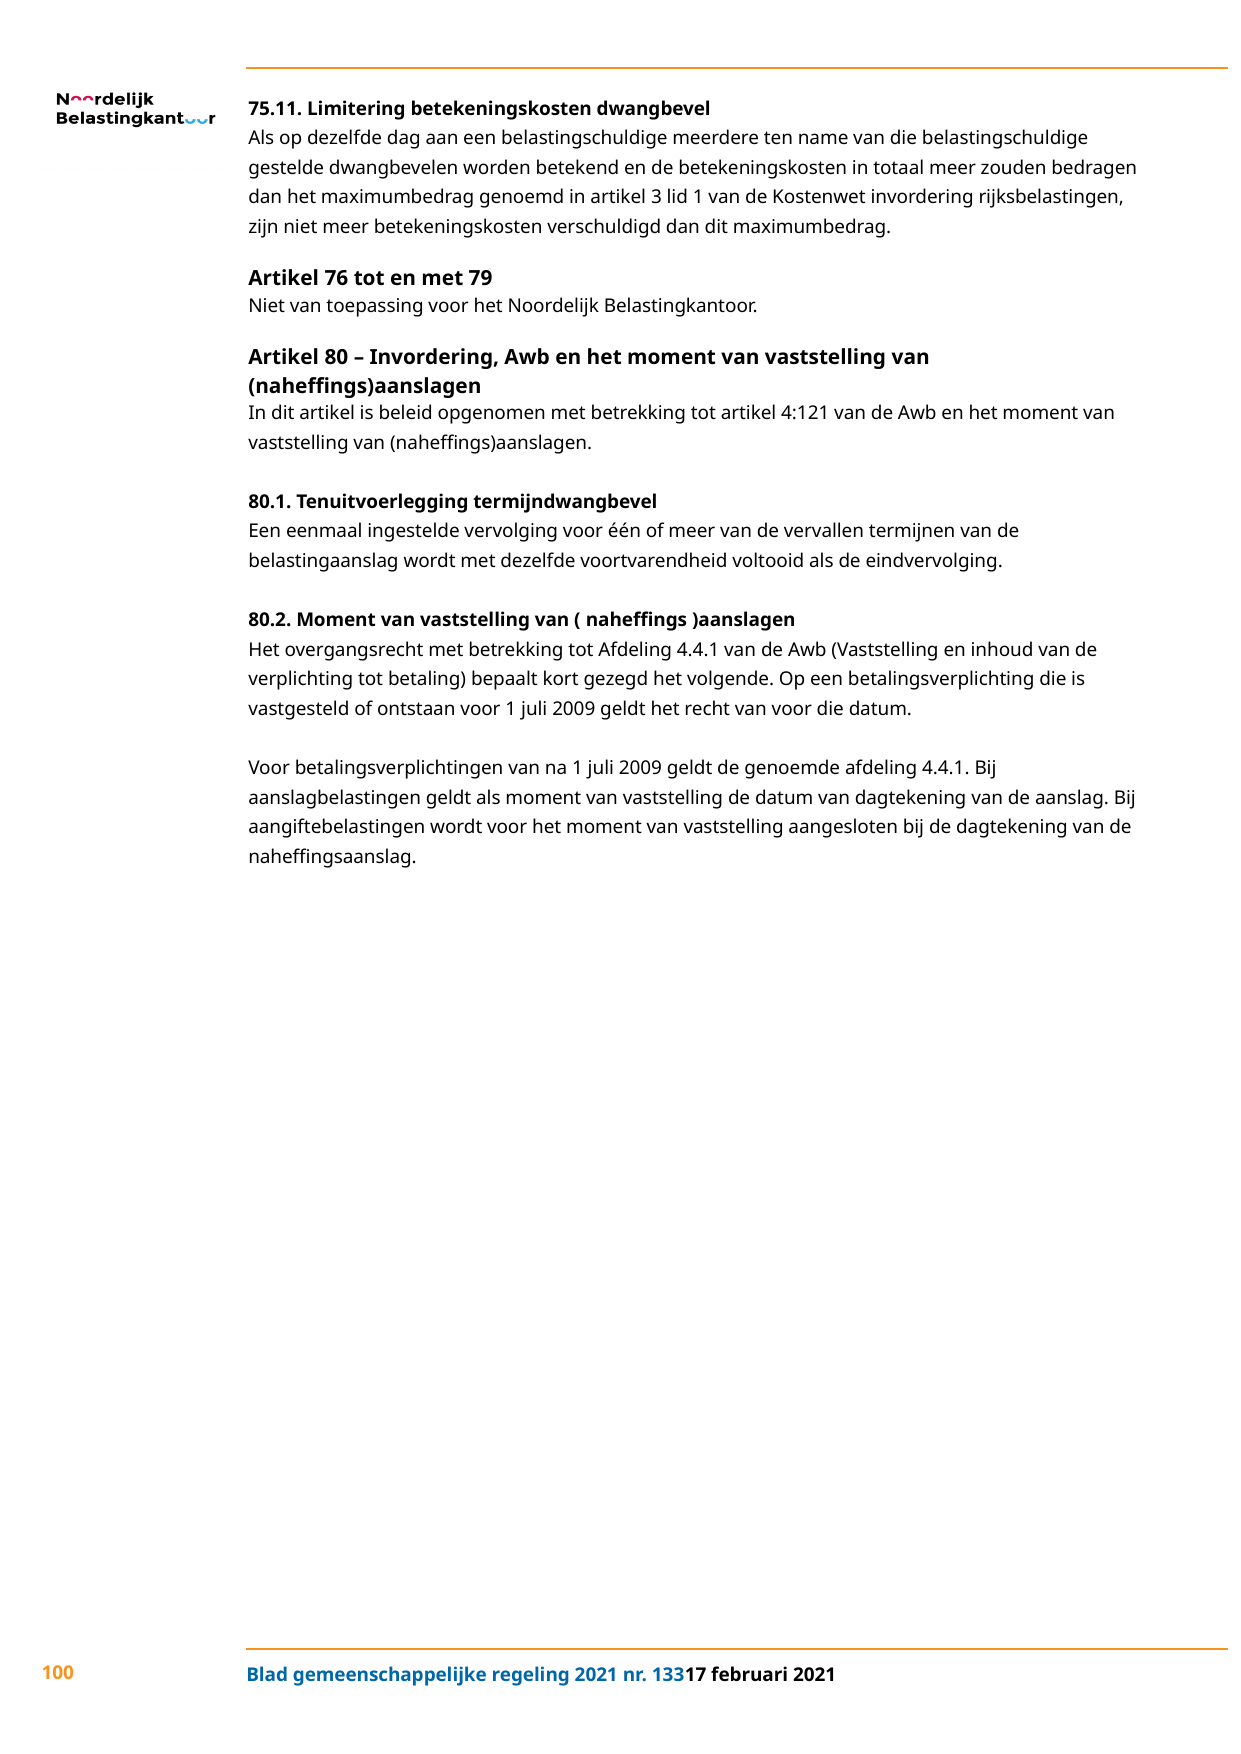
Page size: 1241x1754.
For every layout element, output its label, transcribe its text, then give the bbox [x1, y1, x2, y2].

text 80.1. Tenuitvoerlegging termijndwangbevel [248, 488, 1152, 514]
text Artikel 80 – Invordering, Awb en het moment van vaststelling van (naheffings)aanslagen [248, 342, 1152, 399]
picture [41, 47, 231, 172]
text 80.2. Moment van vaststelling van ( naheffings )aanslagen [248, 606, 1152, 632]
text In dit artikel is beleid opgenomen met betrekking tot artikel 4:121 van de Awb en het moment van vaststelling van (naheffings)aanslagen. [248, 399, 1152, 454]
text Voor betalingsverplichtingen van na 1 juli 2009 geldt de genoemde afdeling 4.4.1. Bij aanslagbelastingen geldt als moment van vaststelling de datum van dagtekening van de aanslag. Bij aangiftebelastingen wordt voor het moment van vaststelling aangesloten bij de dagtekening van de naheffingsaanslag. [248, 754, 1152, 869]
text Als op dezelfde dag aan een belastingschuldige meerdere ten name van die belastingschuldige gestelde dwangbevelen worden betekend en de betekeningskosten in totaal meer zouden bedragen dan het maximumbedrag genoemd in artikel 3 lid 1 van de Kostenwet invordering rijksbelastingen, zijn niet meer betekeningskosten verschuldigd dan dit maximumbedrag. [248, 124, 1152, 239]
text 75.11. Limitering betekeningskosten dwangbevel [248, 95, 1152, 121]
text Niet van toepassing voor het Noordelijk Belastingkantoor. [248, 292, 1152, 318]
text Artikel 76 tot en met 79 [248, 263, 1152, 292]
text Een eenmaal ingestelde vervolging voor één of meer van de vervallen termijnen van de belastingaanslag wordt met dezelfde voortvarendheid voltooid als de eindvervolging. [248, 518, 1152, 573]
text Het overgangsrecht met betrekking tot Afdeling 4.4.1 van de Awb (Vaststelling en inhoud van de verplichting tot betaling) bepaalt kort gezegd het volgende. Op een betalingsverplichting die is vastgesteld of ontstaan voor 1 juli 2009 geldt het recht van voor die datum. [248, 636, 1152, 721]
